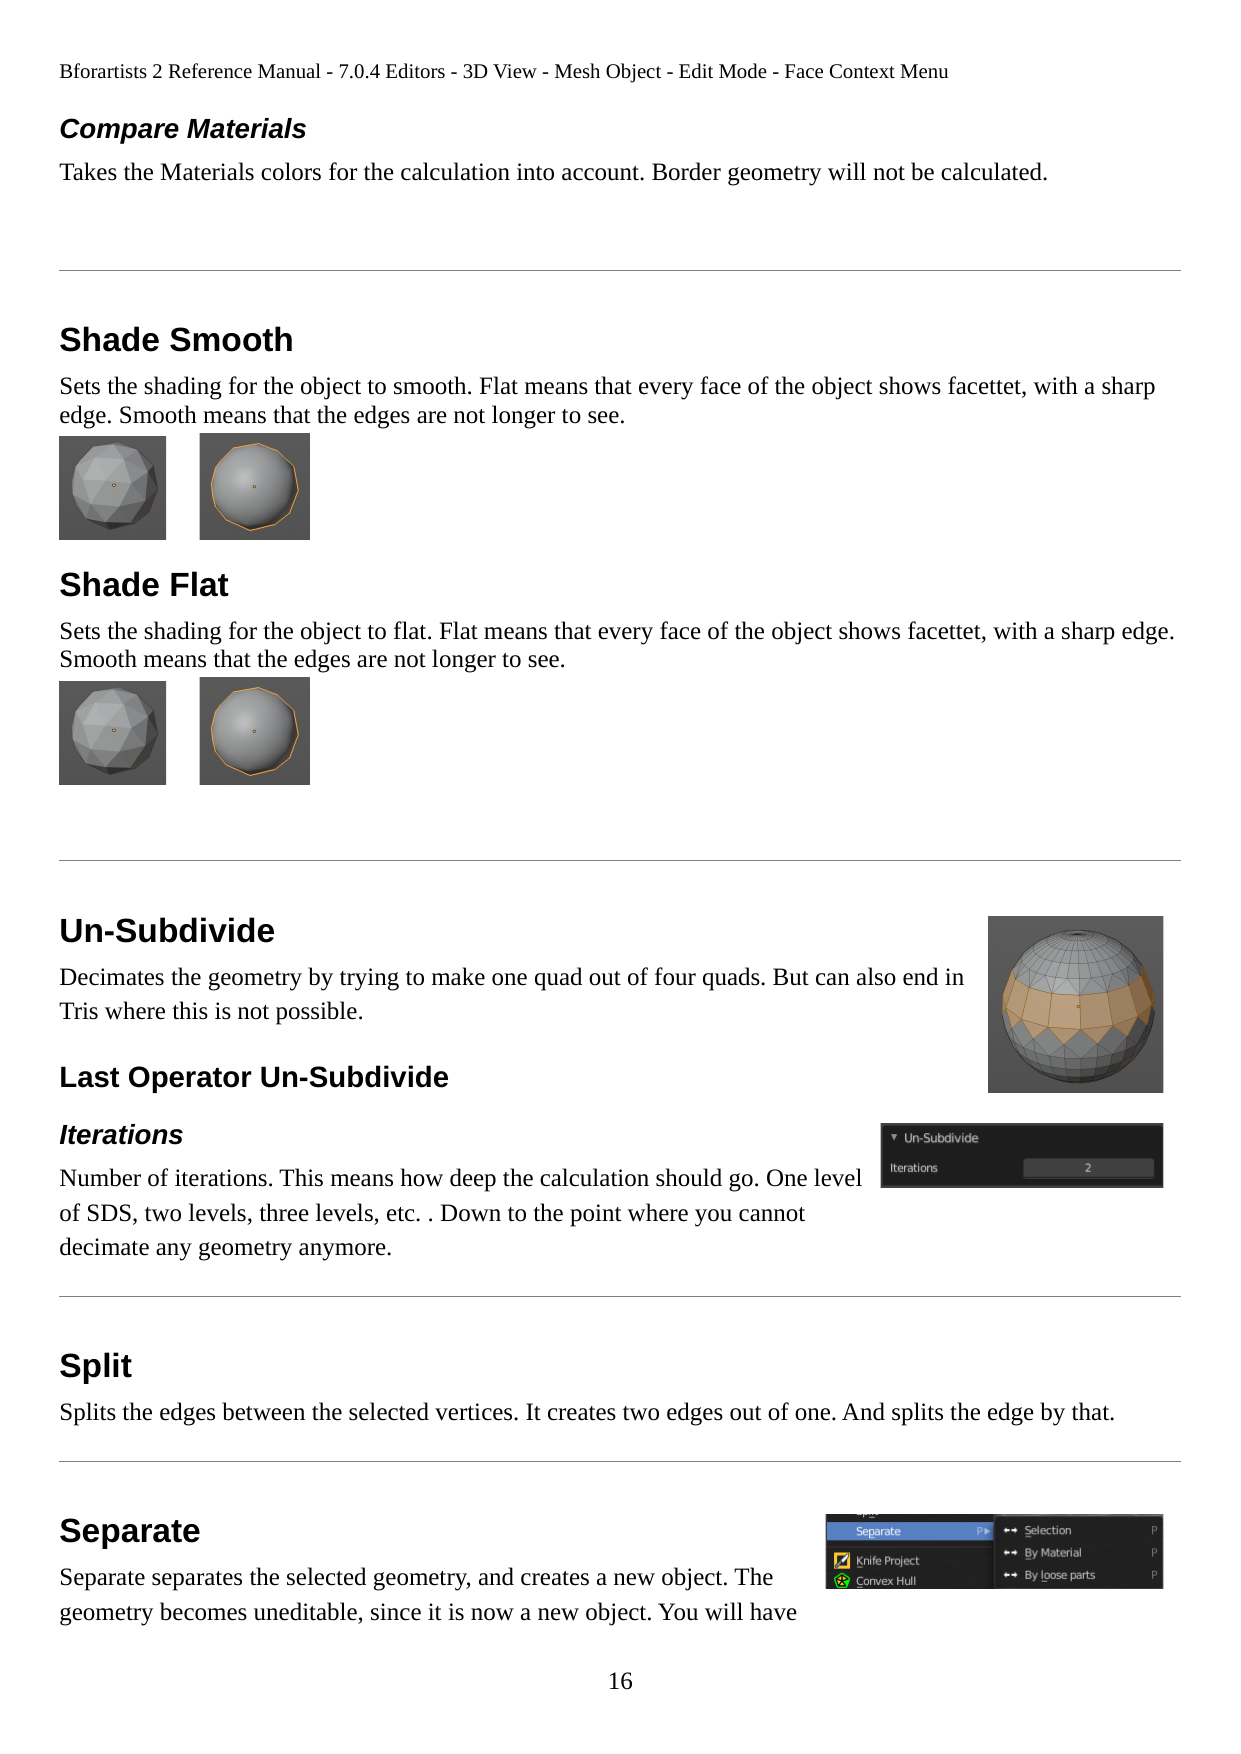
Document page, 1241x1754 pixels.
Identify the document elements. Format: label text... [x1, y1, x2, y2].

picture [825, 1514, 1164, 1589]
text Number of iterations. This means how deep the calculation should go. One level of SDS, two levels, three levels, etc. . Down to the point where you cannot decimate any geometry anymore. [59, 1163, 1181, 1261]
text Separate separates the selected geometry, and creates a new object. The geometry becomes uneditable, since it is now a new object. You will have [59, 1562, 1181, 1626]
subtitle Last Operator Un-Subdivide [59, 1060, 1181, 1094]
subtitle Compare Materials [59, 113, 1181, 144]
picture [199, 677, 310, 785]
subtitle Shade Smooth [59, 320, 1181, 359]
picture [880, 1123, 1164, 1188]
text Takes the Materials colors for the calculation into account. Border geometry will not be calculated. [59, 157, 1181, 186]
subtitle Split [59, 1346, 1181, 1385]
text Sets the shading for the object to smooth. Flat means that every face of the object shows facettet, with a sharp edge. Smooth means that the edges are not longer to see. [59, 371, 1181, 429]
picture [59, 681, 167, 785]
text Decimates the geometry by trying to make one quad out of four quads. But can also end in Tris where this is not possible. [59, 962, 988, 1025]
text Sets the shading for the object to flat. Flat means that every face of the object shows facettet, with a sharp edge. Smooth means that the edges are not longer to see. [59, 616, 1181, 673]
picture [988, 916, 1164, 1093]
picture [199, 433, 310, 540]
text Splits the edges between the selected vertices. It creates two edges out of one. And splits the edge by that. [59, 1397, 1181, 1426]
subtitle Un-Subdivide [59, 911, 1181, 949]
subtitle Iterations [59, 1119, 1181, 1151]
picture [59, 436, 167, 540]
subtitle Separate [59, 1511, 1181, 1550]
subtitle Shade Flat [59, 564, 1181, 603]
